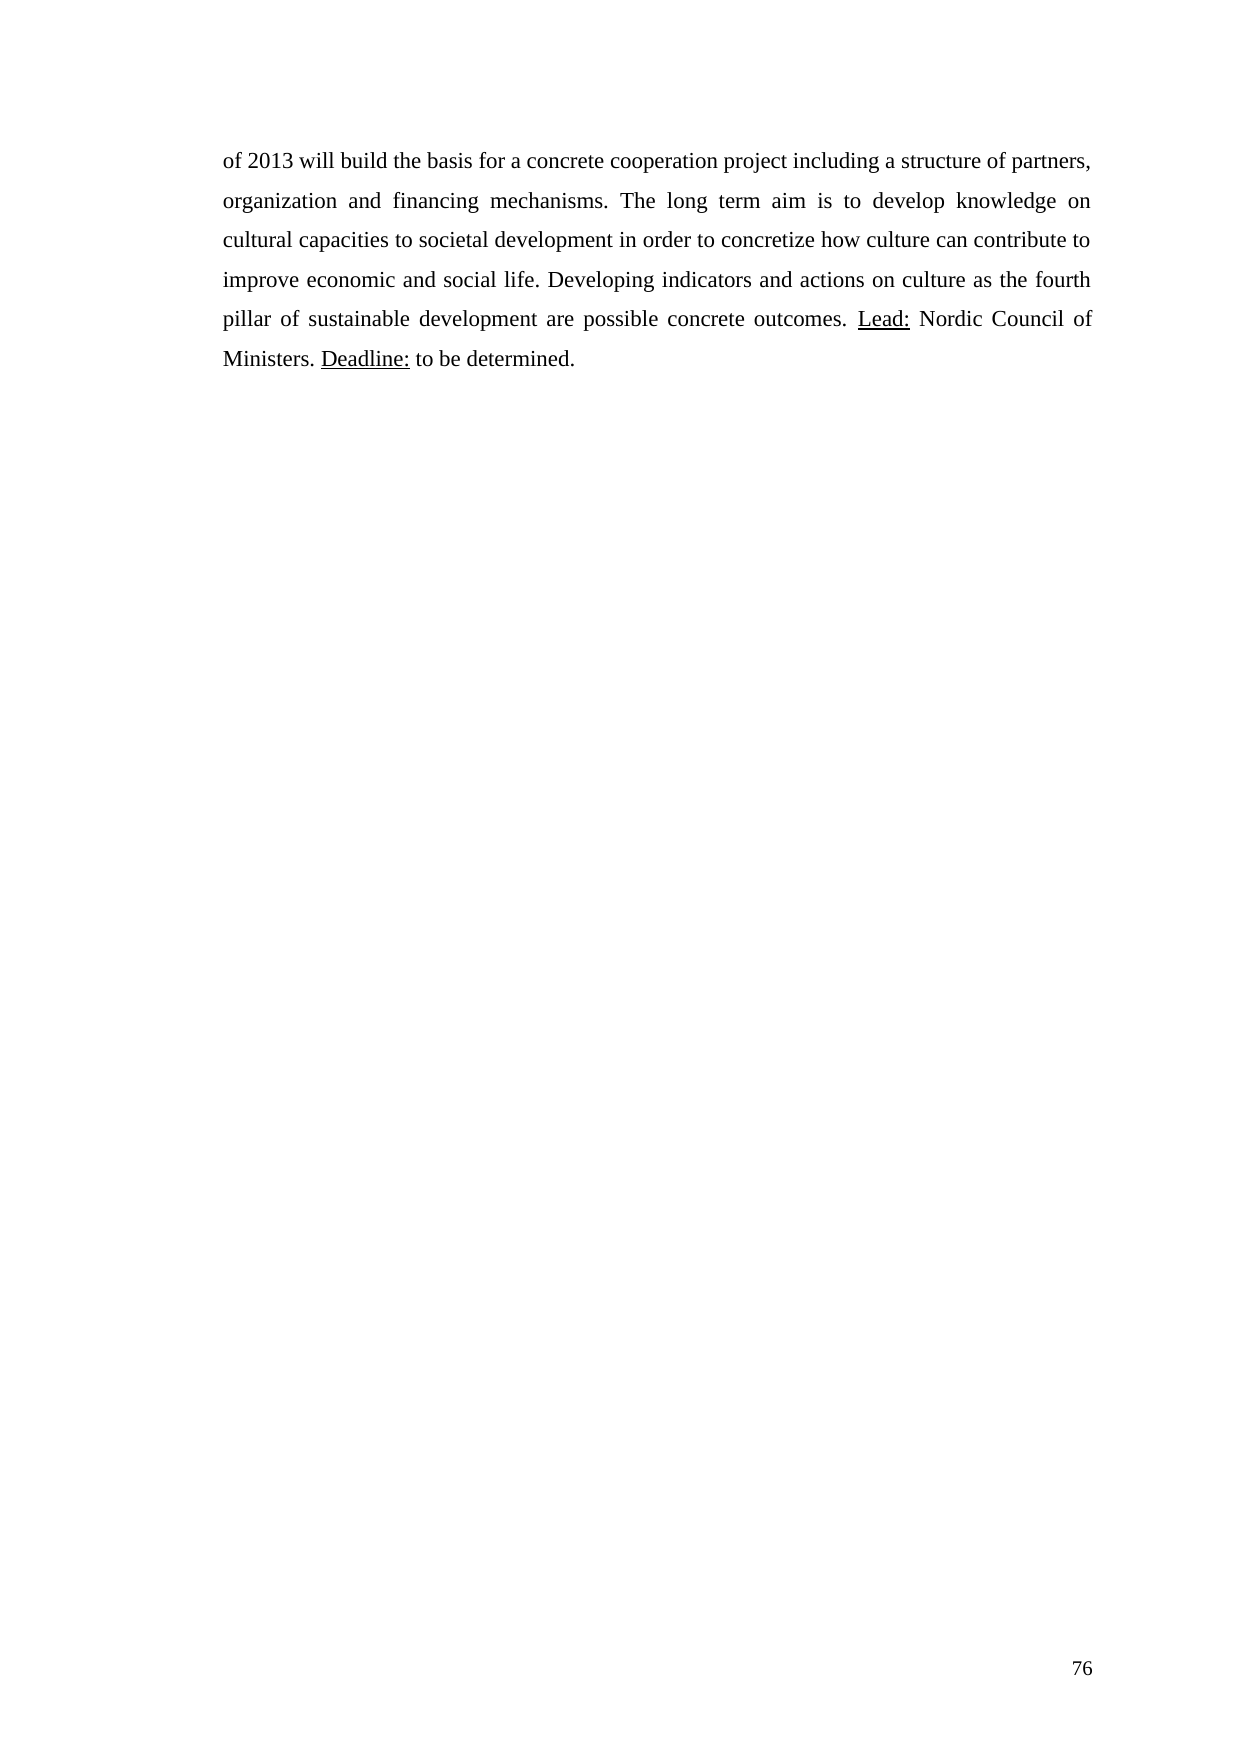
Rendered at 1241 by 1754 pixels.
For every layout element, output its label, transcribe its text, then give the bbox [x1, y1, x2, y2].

list of 2013 will build the basis for a concrete cooperation project including a structure of partners, organization and financing mechanisms. The long term aim is to develop knowledge on cultural capacities to societal development in order to concretize how culture can contribute to improve economic and social life. Developing indicators and actions on culture as the fourth pillar of sustainable development are possible concrete outcomes. Lead: Nordic Council of Ministers. Deadline: to be determined. [185, 148, 1093, 371]
